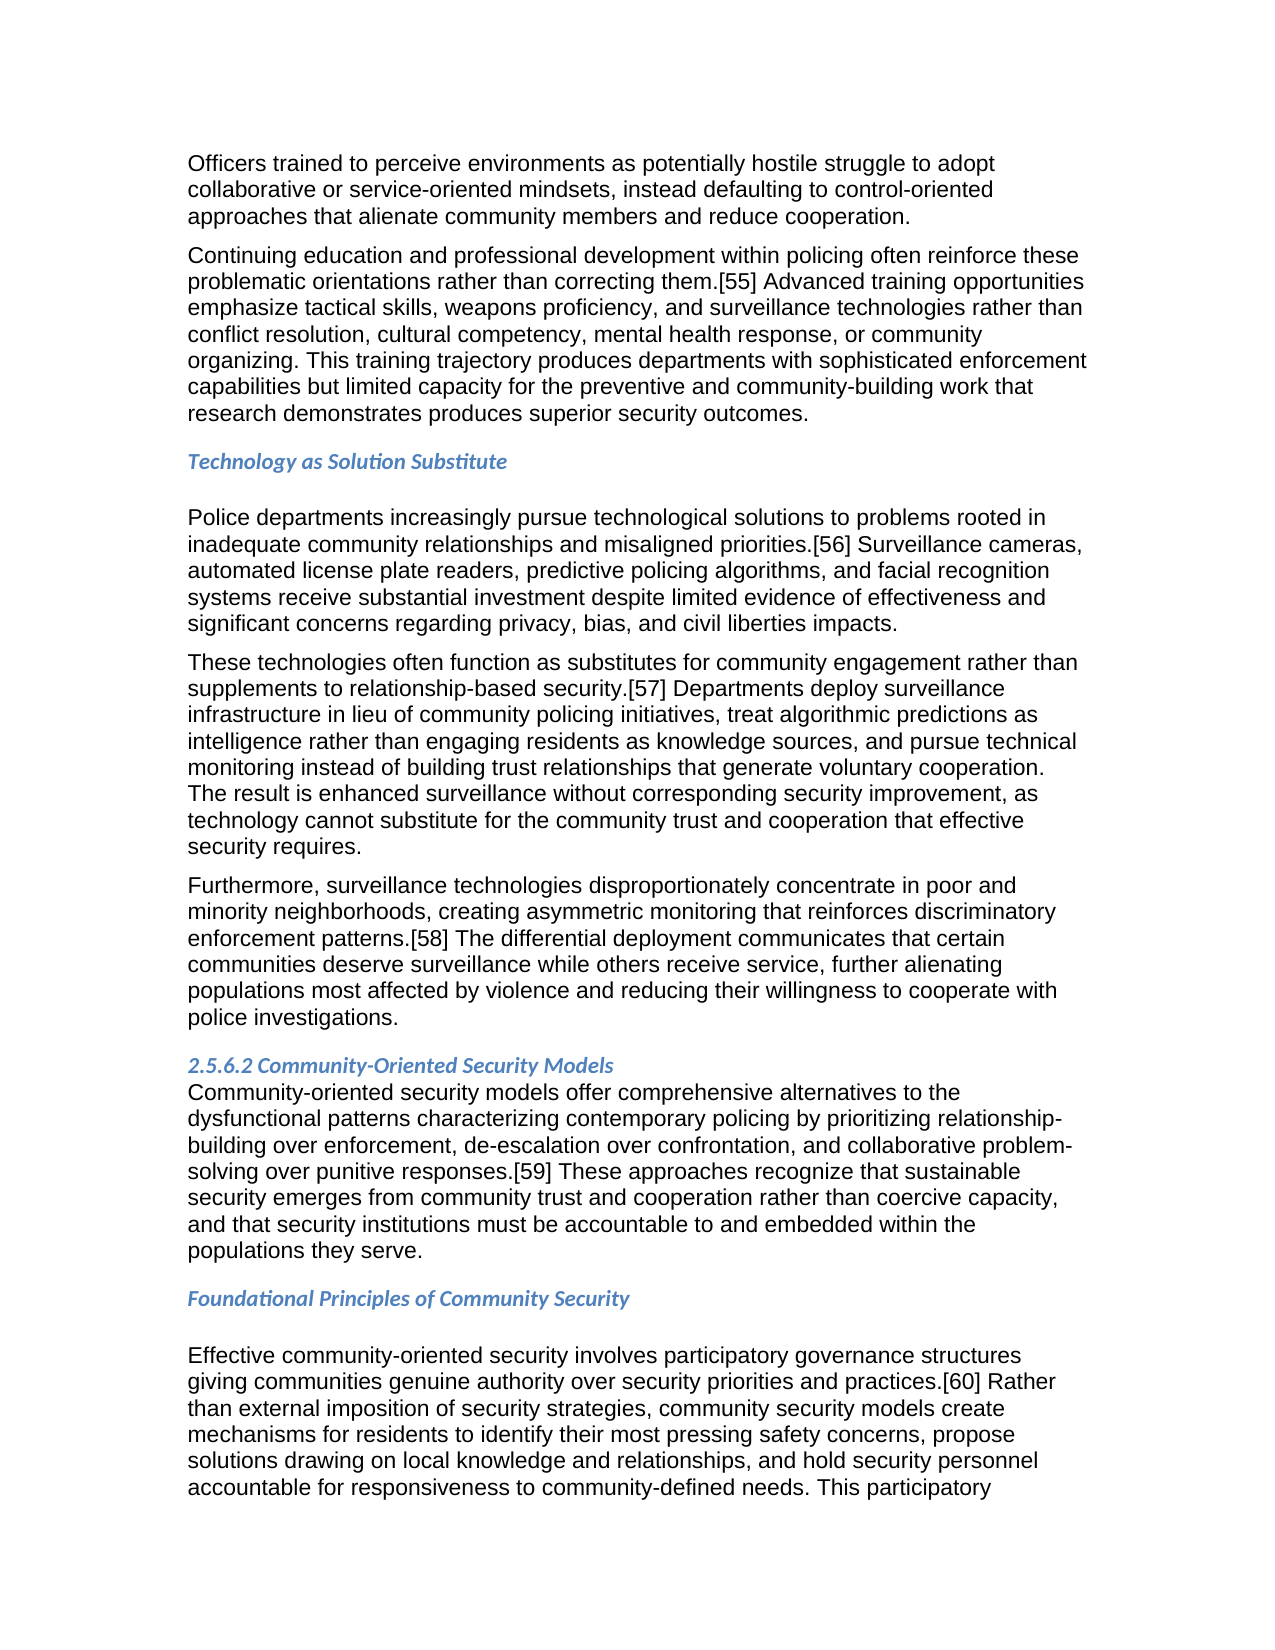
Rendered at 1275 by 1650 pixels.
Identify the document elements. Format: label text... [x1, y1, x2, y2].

text Officers trained to perceive environments as potentially hostile struggle to adopt collaborative or service-oriented mindsets, instead defaulting to control-oriented approaches that alienate community members and reduce cooperation. [187, 150, 1087, 229]
text Community-oriented security models offer comprehensive alternatives to the dysfunctional patterns characterizing contemporary policing by prioritizing relationship-building over enforcement, de-escalation over confrontation, and collaborative problem-solving over punitive responses.[59] These approaches recognize that sustainable security emerges from community trust and cooperation rather than coercive capacity, and that security institutions must be accountable to and embedded within the populations they serve. [187, 1079, 1087, 1263]
text Police departments increasingly pursue technological solutions to problems rooted in inadequate community relationships and misaligned priorities.[56] Surveillance cameras, automated license plate readers, predictive policing algorithms, and facial recognition systems receive substantial investment despite limited evidence of effectiveness and significant concerns regarding privacy, bias, and civil liberties impacts. [187, 504, 1087, 636]
text Effective community-oriented security involves participatory governance structures giving communities genuine authority over security priorities and practices.[60] Rather than external imposition of security strategies, community security models create mechanisms for residents to identify their most pressing safety concerns, propose solutions drawing on local knowledge and relationships, and hold security personnel accountable for responsiveness to community-defined needs. This participatory [187, 1342, 1087, 1500]
text Continuing education and professional development within policing often reinforce these problematic orientations rather than correcting them.[55] Advanced training opportunities emphasize tactical skills, weapons proficiency, and surveillance technologies rather than conflict resolution, cultural competency, mental health response, or community organizing. This training trajectory produces departments with sophisticated enforcement capabilities but limited capacity for the preventive and community-building work that research demonstrates produces superior security outcomes. [187, 242, 1087, 426]
subtitle 2.5.6.2 Community-Oriented Security Models [187, 1051, 1087, 1079]
subtitle Foundational Principles of Community Security [187, 1284, 1087, 1312]
text Furthermore, surveillance technologies disproportionately concentrate in poor and minority neighborhoods, creating asymmetric monitoring that reinforces discriminatory enforcement patterns.[58] The differential deployment communicates that certain communities deserve surveillance while others receive service, further alienating populations most affected by violence and reducing their willingness to cooperate with police investigations. [187, 872, 1087, 1030]
text These technologies often function as substitutes for community engagement rather than supplements to relationship-based security.[57] Departments deploy surveillance infrastructure in lieu of community policing initiatives, treat algorithmic predictions as intelligence rather than engaging residents as knowledge sources, and pursue technical monitoring instead of building trust relationships that generate voluntary cooperation. The result is enhanced surveillance without corresponding security improvement, as technology cannot substitute for the community trust and cooperation that effective security requires. [187, 649, 1087, 859]
subtitle Technology as Solution Substitute [187, 447, 1087, 475]
